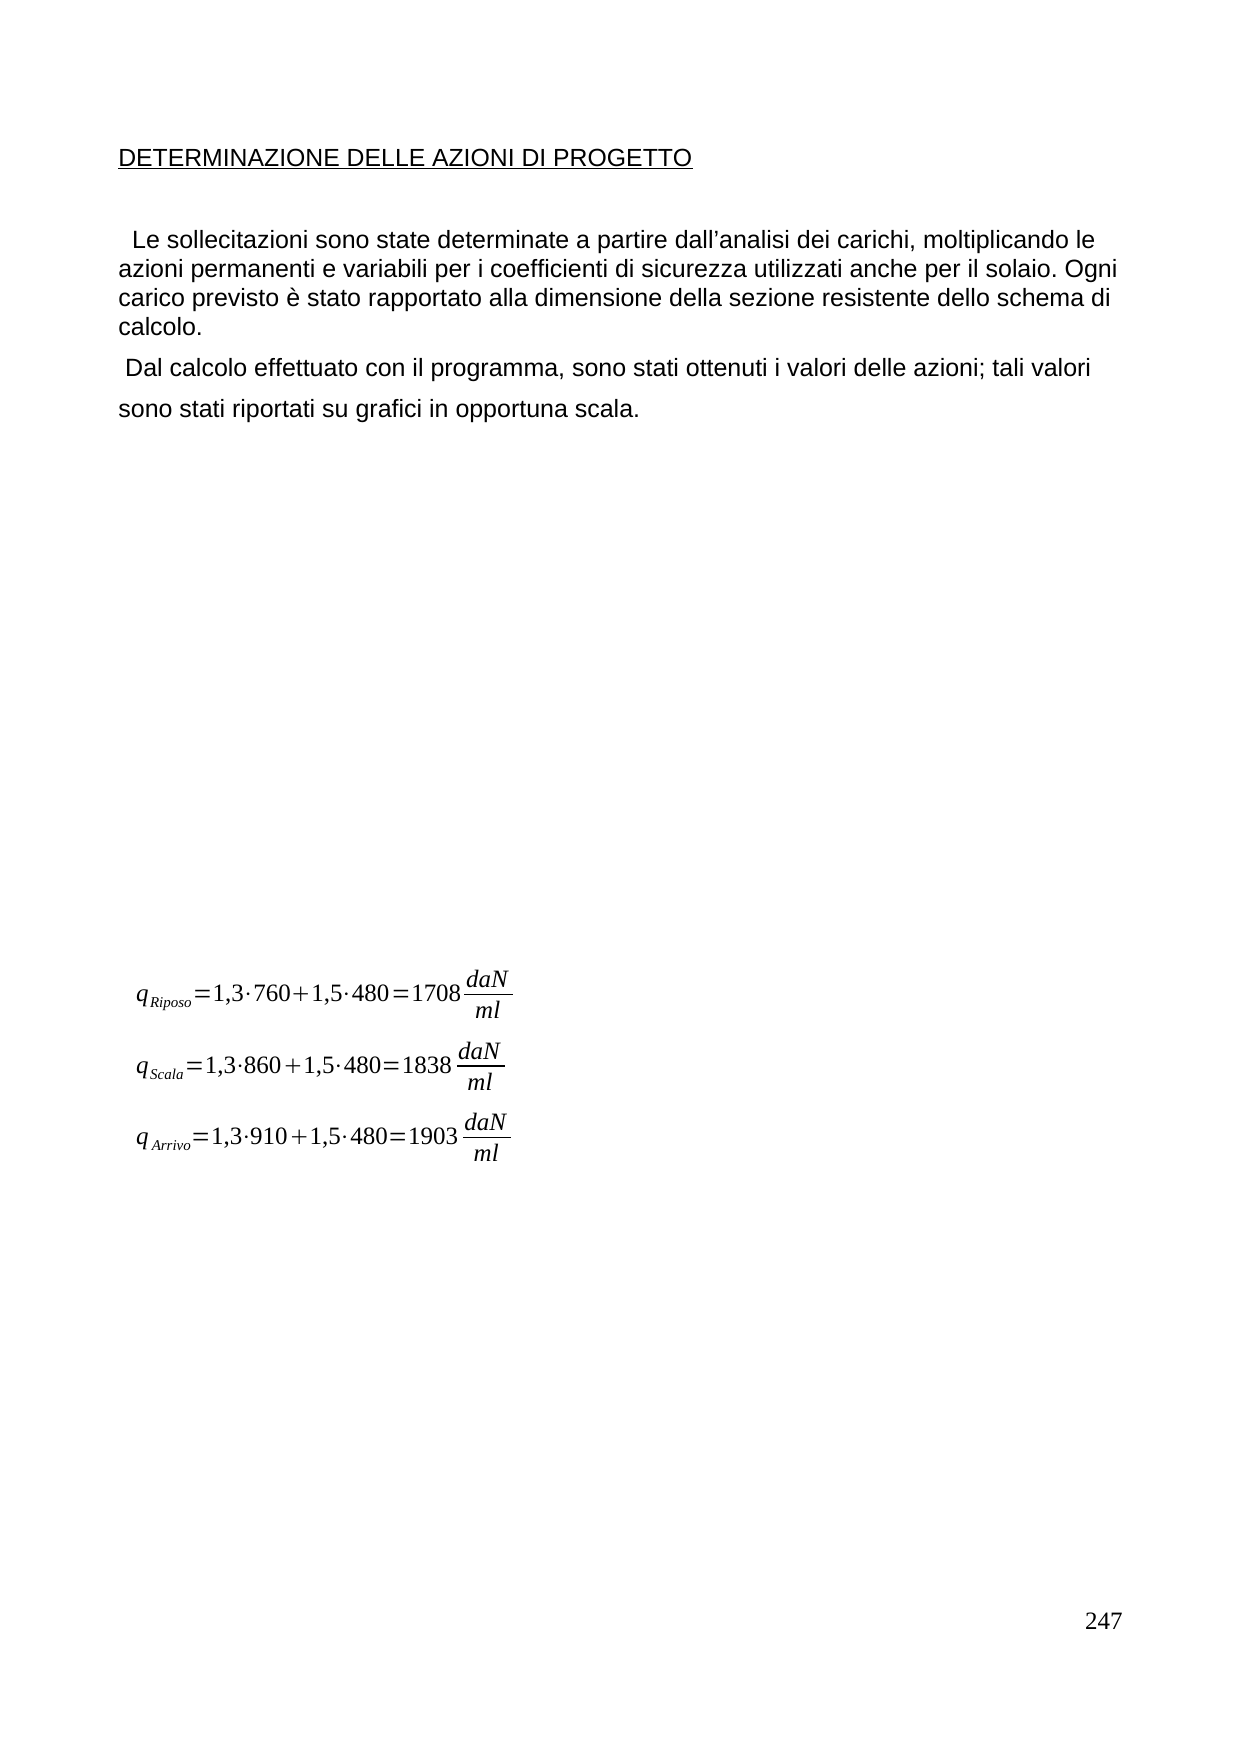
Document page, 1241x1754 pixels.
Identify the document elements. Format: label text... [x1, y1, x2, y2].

text Dal calcolo effettuato con il programma, sono stati ottenuti i valori delle azioni; tali valori [118, 353, 1122, 382]
subtitle DETERMINAZIONE DELLE AZIONI DI PROGETTO [118, 143, 1122, 172]
text Le sollecitazioni sono state determinate a partire dall’analisi dei carichi, moltiplicando le azioni permanenti e variabili per i coefficienti di sicurezza utilizzati anche per il solaio. Ogni carico previsto è stato rapportato alla dimensione della sezione resistente dello schema di calcolo. [118, 225, 1122, 340]
text sono stati riportati su grafici in opportuna scala. [118, 394, 1122, 423]
